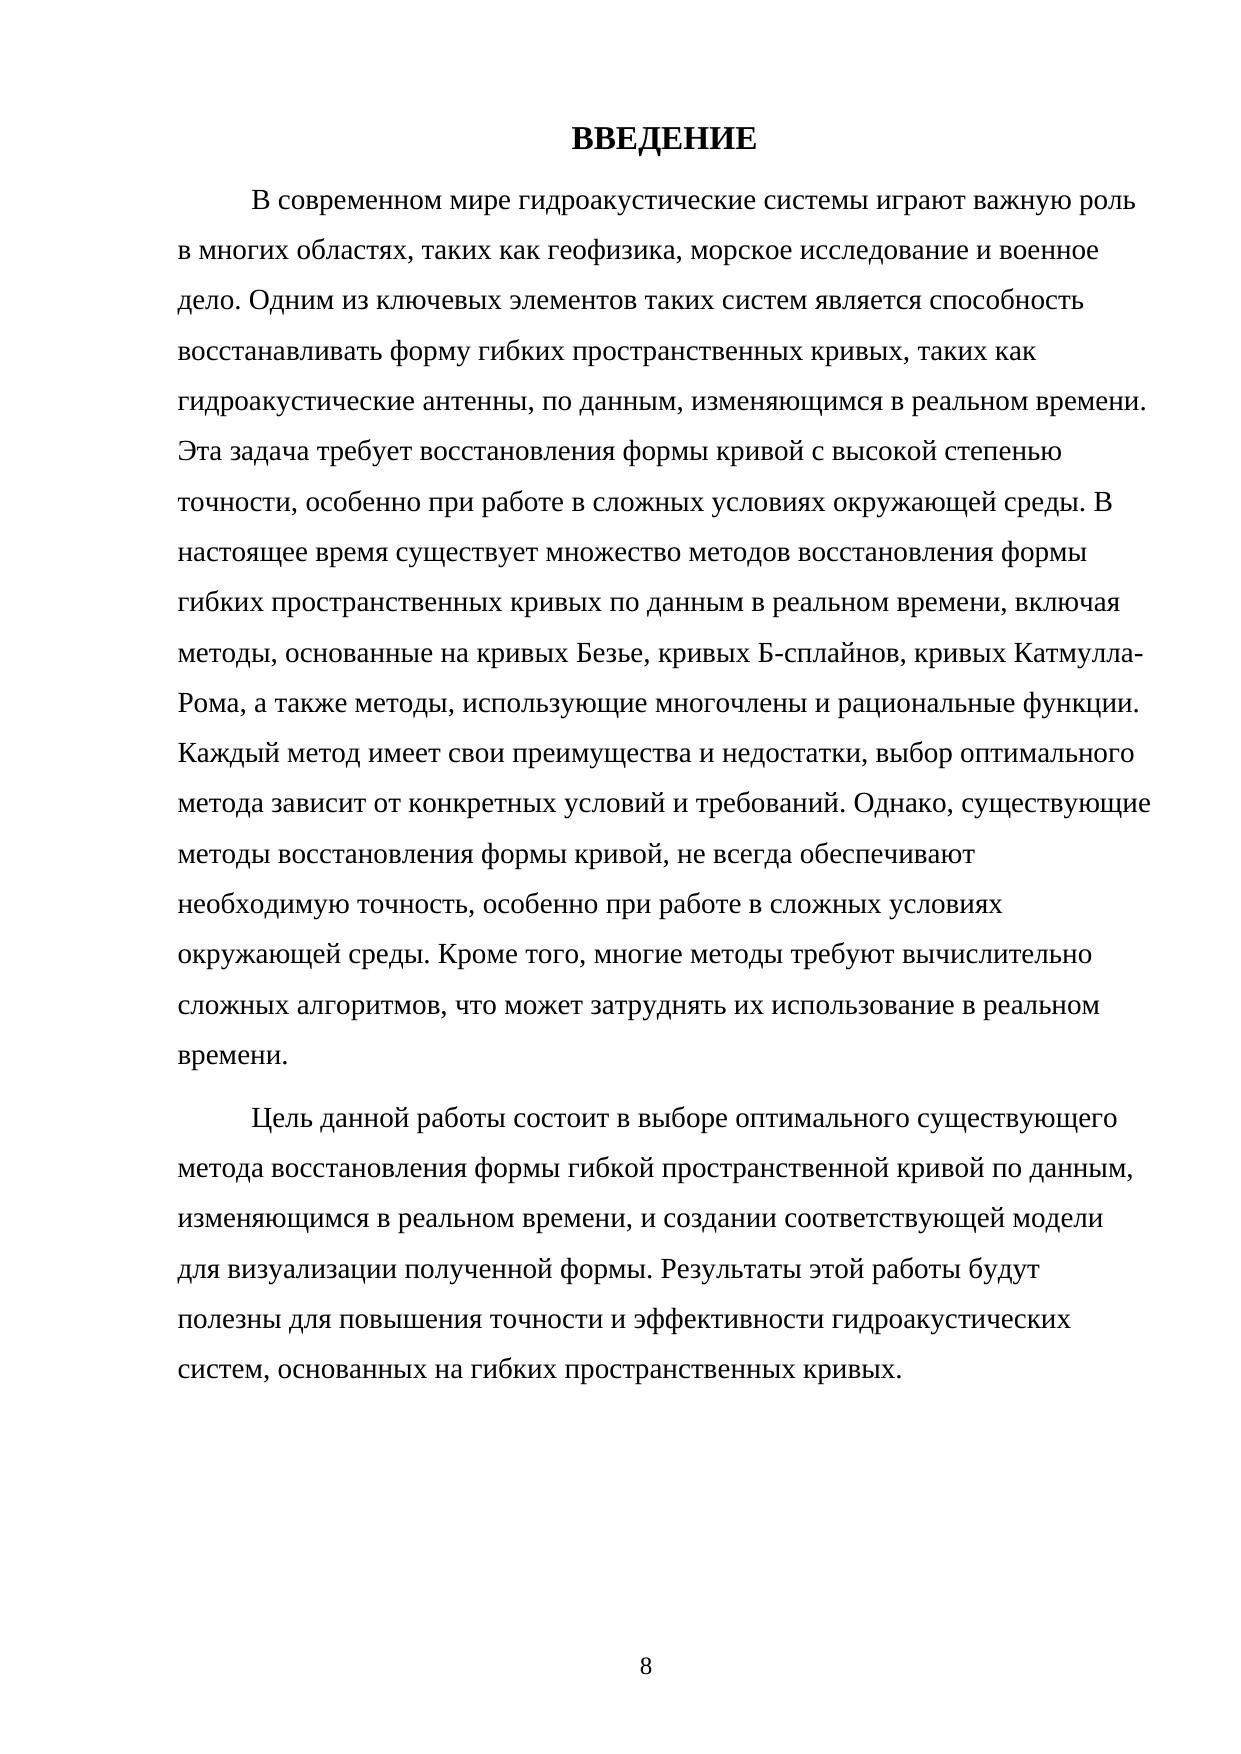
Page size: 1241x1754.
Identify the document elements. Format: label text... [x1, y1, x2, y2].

text Цель данной работы состоит в выборе оптимального существующего метода восстановления формы гибкой пространственной кривой по данным, изменяющимся в реальном времени, и создании соответствующей модели для визуализации полученной формы. Результаты этой работы будут полезны для повышения точности и эффективности гидроакустических систем, основанных на гибких пространственных кривых. [177, 1100, 1152, 1385]
text В современном мире гидроакустические системы играют важную роль в многих областях, таких как геофизика, морское исследование и военное дело. Одним из ключевых элементов таких систем является способность восстанавливать форму гибких пространственных кривых, таких как гидроакустические антенны, по данным, изменяющимся в реальном времени. Эта задача требует восстановления формы кривой с высокой степенью точности, особенно при работе в сложных условиях окружающей среды. В настоящее время существует множество методов восстановления формы гибких пространственных кривых по данным в реальном времени, включая методы, основанные на кривых Безье, кривых Б-сплайнов, кривых Катмулла-Рома, а также методы, использующие многочлены и рациональные функции. Каждый метод имеет свои преимущества и недостатки, выбор оптимального метода зависит от конкретных условий и требований. Однако, существующие методы восстановления формы кривой, не всегда обеспечивают необходимую точность, особенно при работе в сложных условиях окружающей среды. Кроме того, многие методы требуют вычислительно сложных алгоритмов, что может затруднять их использование в реальном времени. [177, 182, 1152, 1071]
subtitle ВВЕДЕНИЕ [177, 118, 1152, 156]
